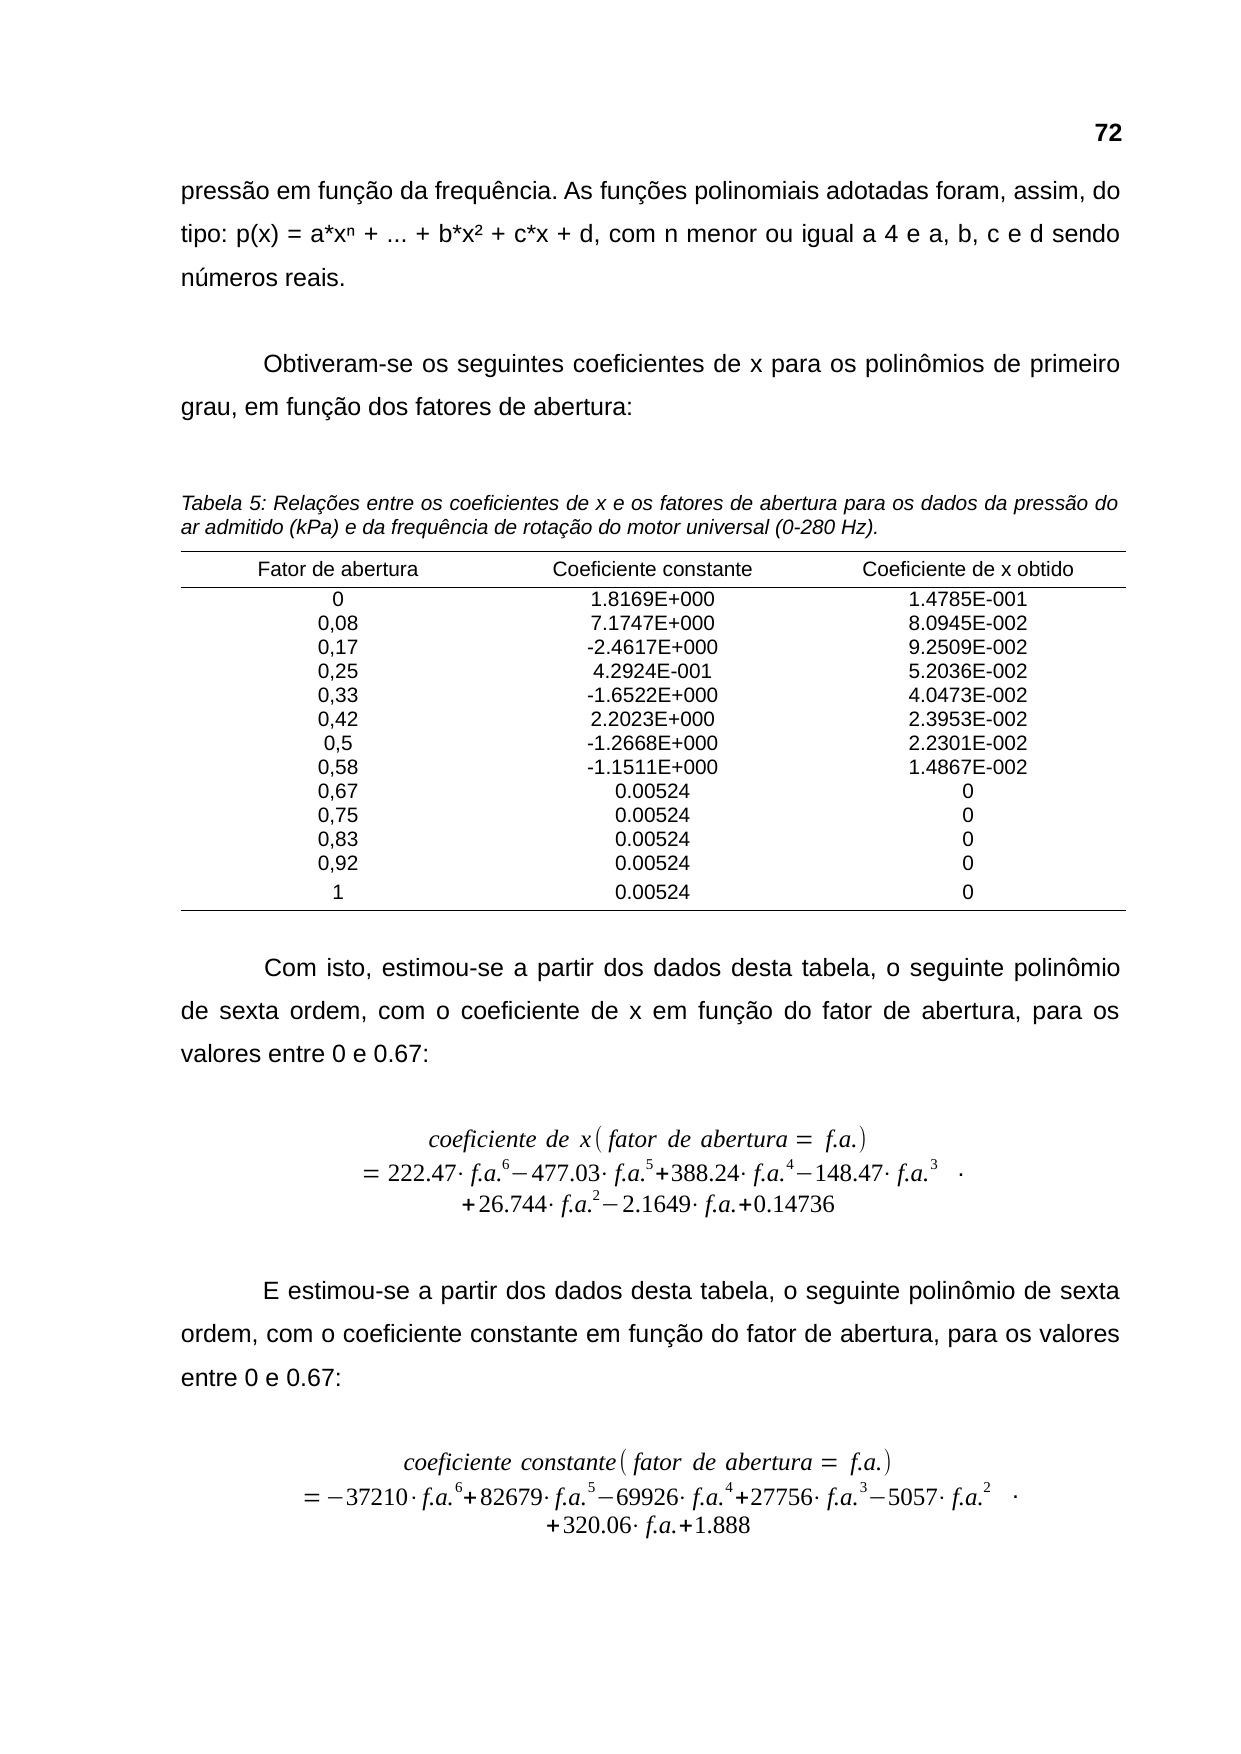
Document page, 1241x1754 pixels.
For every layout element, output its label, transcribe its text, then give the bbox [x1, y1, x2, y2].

table_cell 0.00524 [495, 803, 810, 826]
text Com isto, estimou-se a partir dos dados desta tabela, o seguinte polinômio de sexta ordem, com o coeficiente de x em função do fator de abertura, para os valores entre 0 e 0.67: [181, 953, 1122, 1068]
table_cell 8.0945E-002 [810, 611, 1126, 635]
table_cell 0.00524 [495, 826, 810, 850]
table_cell 0 [810, 850, 1126, 874]
table_cell 0,58 [181, 755, 495, 778]
table_cell 1 [181, 874, 495, 910]
table_cell 0 [810, 826, 1126, 850]
text . [181, 1449, 1122, 1539]
table_cell 5.2036E-002 [810, 659, 1126, 683]
table_cell -1.1511E+000 [495, 755, 810, 778]
table_cell 4.0473E-002 [810, 683, 1126, 707]
table_cell 0,17 [181, 635, 495, 659]
text Tabela 5: Relações entre os coeficientes de x e os fatores de abertura para os dados da pressão do ar admitido (kPa) e da frequência de rotação do motor universal (0-280 Hz). [181, 491, 1122, 539]
table_cell 4.2924E-001 [495, 659, 810, 683]
table_cell 1.4867E-002 [810, 755, 1126, 778]
text Obtiveram-se os seguintes coeficientes de x para os polinômios de primeiro grau, em função dos fatores de abertura: [181, 349, 1122, 421]
table_cell 0,83 [181, 826, 495, 850]
table_cell 2.3953E-002 [810, 707, 1126, 731]
table_cell 0 [810, 874, 1126, 910]
table_cell 1.8169E+000 [495, 588, 810, 611]
table_cell 0.00524 [495, 850, 810, 874]
text . [181, 1125, 1122, 1219]
table_cell 0,75 [181, 803, 495, 826]
table_header Coeficiente constante [495, 552, 810, 587]
table_cell 0,92 [181, 850, 495, 874]
table_cell 0,42 [181, 707, 495, 731]
table_cell 0,25 [181, 659, 495, 683]
table_header Fator de abertura [181, 552, 495, 587]
table_cell 0 [810, 803, 1126, 826]
table_cell 9.2509E-002 [810, 635, 1126, 659]
text pressão em função da frequência. As funções polinomiais adotadas foram, assim, do tipo: p(x) = a*xⁿ + ... + b*x² + c*x + d, com n menor ou igual a 4 e a, b, c e d sendo números reais. [181, 176, 1122, 291]
table_cell 0,33 [181, 683, 495, 707]
table_cell 0,5 [181, 731, 495, 754]
table_cell 0.00524 [495, 779, 810, 802]
table_cell 0,08 [181, 611, 495, 635]
table_cell -1.2668E+000 [495, 731, 810, 754]
table_cell 2.2023E+000 [495, 707, 810, 731]
table_cell 1.4785E-001 [810, 588, 1126, 611]
table_cell 0 [181, 588, 495, 611]
table_cell -2.4617E+000 [495, 635, 810, 659]
table_cell 0,67 [181, 779, 495, 802]
table_cell 0 [810, 779, 1126, 802]
table_cell 2.2301E-002 [810, 731, 1126, 754]
table_header Coeficiente de x obtido [810, 552, 1126, 587]
table_cell 0.00524 [495, 874, 810, 910]
table_cell 7.1747E+000 [495, 611, 810, 635]
table_cell -1.6522E+000 [495, 683, 810, 707]
text E estimou-se a partir dos dados desta tabela, o seguinte polinômio de sexta ordem, com o coeficiente constante em função do fator de abertura, para os valores entre 0 e 0.67: [181, 1276, 1122, 1391]
